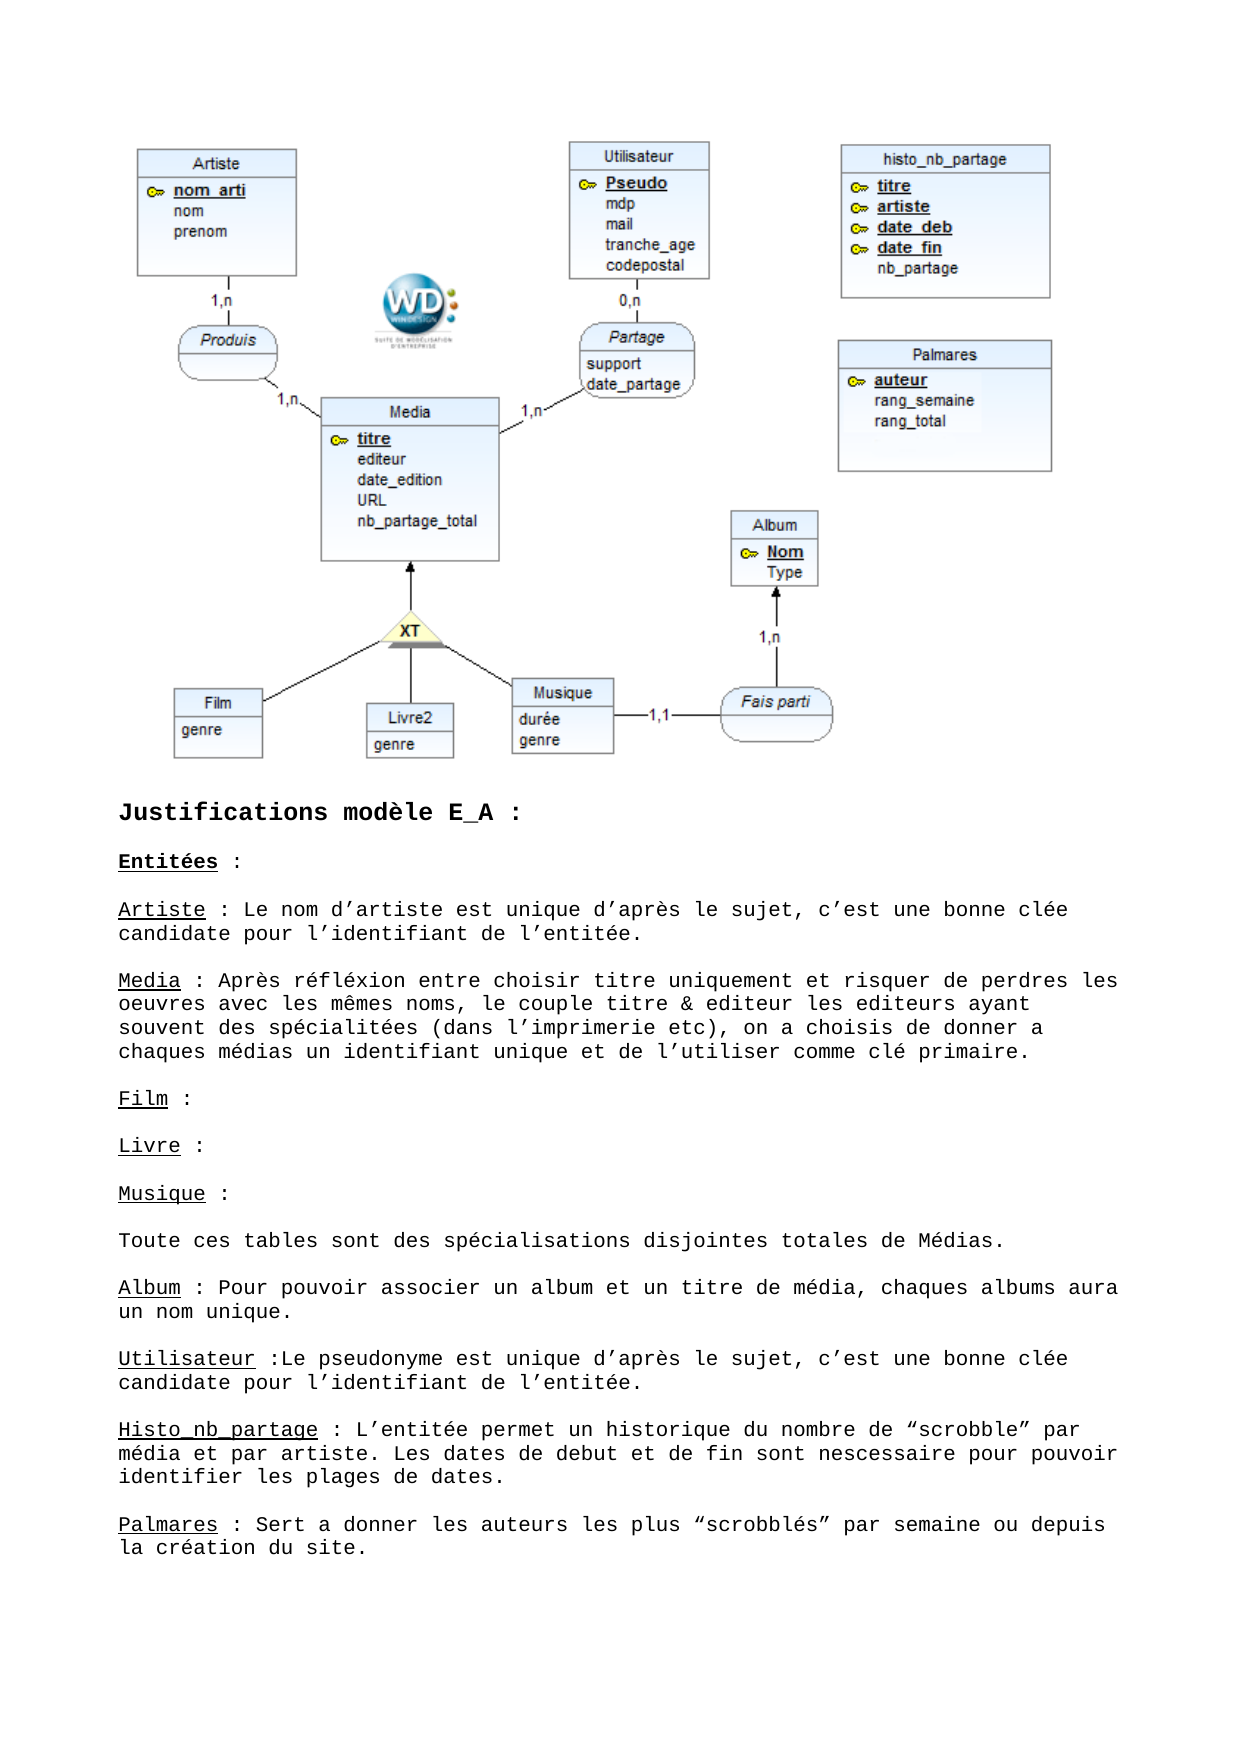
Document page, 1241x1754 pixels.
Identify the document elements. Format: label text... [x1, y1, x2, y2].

text Album : Pour pouvoir associer un album et un titre de média, chaques albums aura un nom unique. [118, 1277, 1122, 1324]
picture [118, 118, 1123, 772]
text Media : Après réfléxion entre choisir titre uniquement et risquer de perdres les oeuvres avec les mêmes noms, le couple titre & editeur les editeurs ayant souvent des spécialitées (dans l’imprimerie etc), on a choisis de donner a chaques médias un identifiant unique et de l’utiliser comme clé primaire. [118, 970, 1122, 1064]
text Musique : [118, 1183, 1122, 1206]
text Utilisateur :Le pseudonyme est unique d’après le sujet, c’est une bonne clée candidate pour l’identifiant de l’entitée. [118, 1348, 1122, 1395]
text Entitées : [118, 852, 1122, 875]
text Palmares : Sert a donner les auteurs les plus “scrobblés” par semaine ou depuis la création du site. [118, 1514, 1122, 1561]
text Livre : [118, 1135, 1122, 1159]
text Justifications modèle E_A : [118, 799, 1122, 828]
text Artiste : Le nom d’artiste est unique d’après le sujet, c’est une bonne clée candidate pour l’identifiant de l’entitée. [118, 899, 1122, 946]
text Histo_nb_partage : L’entitée permet un historique du nombre de “scrobble” par média et par artiste. Les dates de debut et de fin sont nescessaire pour pouvoir identifier les plages de dates. [118, 1419, 1122, 1490]
text Film : [118, 1088, 1122, 1112]
text Toute ces tables sont des spécialisations disjointes totales de Médias. [118, 1230, 1122, 1253]
